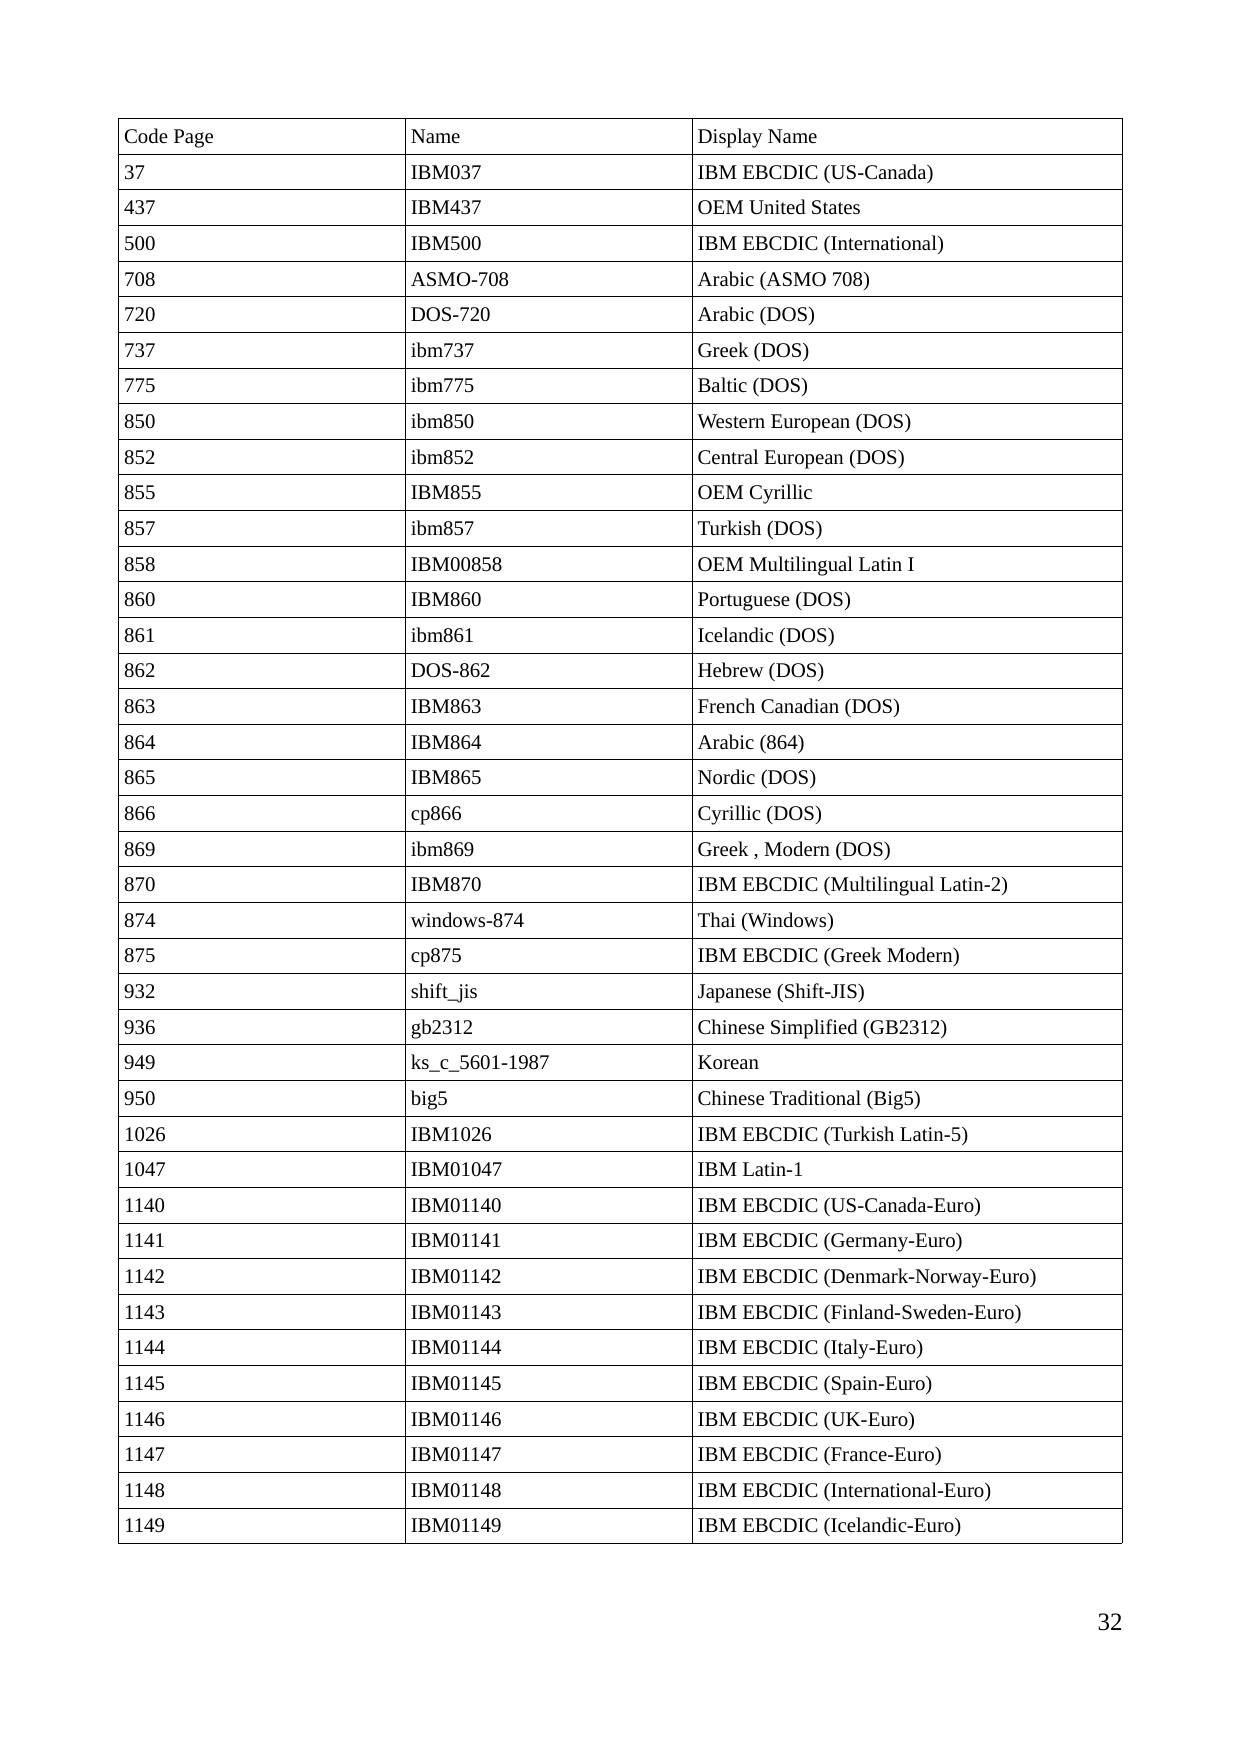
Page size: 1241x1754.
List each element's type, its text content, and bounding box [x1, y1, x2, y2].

table_cell IBM01144 [406, 1330, 692, 1365]
table_cell IBM037 [406, 155, 692, 189]
table_cell IBM EBCDIC (US-Canada) [693, 155, 1122, 189]
table_cell 720 [119, 297, 405, 332]
table_cell IBM01148 [406, 1473, 692, 1507]
table_cell IBM01047 [406, 1152, 692, 1187]
table_cell 861 [119, 618, 405, 652]
table_cell 870 [119, 867, 405, 902]
table_cell Portuguese (DOS) [693, 582, 1122, 617]
table_cell Baltic (DOS) [693, 369, 1122, 403]
table_cell ibm852 [406, 440, 692, 474]
table_cell IBM EBCDIC (US-Canada-Euro) [693, 1188, 1122, 1222]
table_cell IBM855 [406, 475, 692, 510]
table_cell IBM EBCDIC (Germany-Euro) [693, 1224, 1122, 1258]
table_cell IBM EBCDIC (Icelandic-Euro) [693, 1509, 1122, 1543]
table_cell 737 [119, 333, 405, 367]
table_cell IBM870 [406, 867, 692, 902]
table_cell 500 [119, 226, 405, 261]
table_cell 866 [119, 796, 405, 831]
table_cell 936 [119, 1010, 405, 1044]
table_cell IBM01143 [406, 1295, 692, 1329]
table_cell 950 [119, 1081, 405, 1116]
table_cell IBM01142 [406, 1259, 692, 1294]
table_cell 1145 [119, 1366, 405, 1401]
table_cell IBM Latin-1 [693, 1152, 1122, 1187]
table_cell Korean [693, 1045, 1122, 1080]
table_cell 863 [119, 689, 405, 724]
table_cell 1141 [119, 1224, 405, 1258]
table_cell Japanese (Shift-JIS) [693, 974, 1122, 1009]
table_cell 862 [119, 654, 405, 688]
table_cell IBM00858 [406, 547, 692, 581]
table_cell 1147 [119, 1437, 405, 1472]
table_cell DOS-720 [406, 297, 692, 332]
table_cell Greek (DOS) [693, 333, 1122, 367]
table_header Name [406, 119, 692, 154]
table_cell 858 [119, 547, 405, 581]
table_cell Arabic (ASMO 708) [693, 262, 1122, 296]
table_cell IBM01140 [406, 1188, 692, 1222]
table_cell Thai (Windows) [693, 903, 1122, 937]
table_cell IBM1026 [406, 1117, 692, 1151]
table_cell shift_jis [406, 974, 692, 1009]
table_cell IBM EBCDIC (Finland-Sweden-Euro) [693, 1295, 1122, 1329]
table_cell big5 [406, 1081, 692, 1116]
table_cell 932 [119, 974, 405, 1009]
table_cell 1047 [119, 1152, 405, 1187]
table_cell ks_c_5601-1987 [406, 1045, 692, 1080]
table_cell 855 [119, 475, 405, 510]
table_cell IBM EBCDIC (Spain-Euro) [693, 1366, 1122, 1401]
table_cell IBM EBCDIC (Greek Modern) [693, 939, 1122, 973]
table_cell Arabic (864) [693, 725, 1122, 759]
table_cell 869 [119, 832, 405, 866]
table_cell 864 [119, 725, 405, 759]
table_cell 1149 [119, 1509, 405, 1543]
table_cell 874 [119, 903, 405, 937]
table_cell IBM01147 [406, 1437, 692, 1472]
table_cell IBM EBCDIC (Italy-Euro) [693, 1330, 1122, 1365]
table_cell IBM EBCDIC (UK-Euro) [693, 1402, 1122, 1436]
table_cell Turkish (DOS) [693, 511, 1122, 546]
table_cell 949 [119, 1045, 405, 1080]
table_cell 860 [119, 582, 405, 617]
table_cell IBM EBCDIC (Turkish Latin-5) [693, 1117, 1122, 1151]
table_cell 437 [119, 190, 405, 225]
table_cell 1143 [119, 1295, 405, 1329]
table_cell French Canadian (DOS) [693, 689, 1122, 724]
table_cell 1142 [119, 1259, 405, 1294]
table_cell IBM EBCDIC (International-Euro) [693, 1473, 1122, 1507]
table_cell Icelandic (DOS) [693, 618, 1122, 652]
table_cell IBM EBCDIC (Denmark-Norway-Euro) [693, 1259, 1122, 1294]
table_cell OEM Multilingual Latin I [693, 547, 1122, 581]
table_cell 1146 [119, 1402, 405, 1436]
table_cell ibm737 [406, 333, 692, 367]
table_cell cp866 [406, 796, 692, 831]
table_cell 37 [119, 155, 405, 189]
table_cell IBM01149 [406, 1509, 692, 1543]
table_cell IBM EBCDIC (International) [693, 226, 1122, 261]
table_cell Greek , Modern (DOS) [693, 832, 1122, 866]
table_cell IBM01141 [406, 1224, 692, 1258]
table_cell IBM01145 [406, 1366, 692, 1401]
table_cell 1140 [119, 1188, 405, 1222]
table_cell windows-874 [406, 903, 692, 937]
table_cell 850 [119, 404, 405, 439]
table_cell Western European (DOS) [693, 404, 1122, 439]
table_cell 775 [119, 369, 405, 403]
table_cell ibm861 [406, 618, 692, 652]
table_cell IBM863 [406, 689, 692, 724]
table_cell 1148 [119, 1473, 405, 1507]
table_cell 708 [119, 262, 405, 296]
table_cell 1026 [119, 1117, 405, 1151]
table_cell IBM437 [406, 190, 692, 225]
table_cell gb2312 [406, 1010, 692, 1044]
table_cell 852 [119, 440, 405, 474]
table_cell IBM865 [406, 760, 692, 795]
table_cell IBM EBCDIC (Multilingual Latin-2) [693, 867, 1122, 902]
table_cell cp875 [406, 939, 692, 973]
table_cell Central European (DOS) [693, 440, 1122, 474]
table_cell IBM EBCDIC (France-Euro) [693, 1437, 1122, 1472]
table_cell DOS-862 [406, 654, 692, 688]
table_cell Cyrillic (DOS) [693, 796, 1122, 831]
table_cell ibm775 [406, 369, 692, 403]
table_cell ASMO-708 [406, 262, 692, 296]
table_cell 857 [119, 511, 405, 546]
table_cell 875 [119, 939, 405, 973]
table_cell IBM500 [406, 226, 692, 261]
table_cell OEM Cyrillic [693, 475, 1122, 510]
table_cell OEM United States [693, 190, 1122, 225]
table_cell Nordic (DOS) [693, 760, 1122, 795]
table_cell 865 [119, 760, 405, 795]
table_cell Chinese Simplified (GB2312) [693, 1010, 1122, 1044]
table_cell Chinese Traditional (Big5) [693, 1081, 1122, 1116]
table_cell IBM860 [406, 582, 692, 617]
table_cell ibm869 [406, 832, 692, 866]
table_header Code Page [119, 119, 405, 154]
table_cell IBM01146 [406, 1402, 692, 1436]
table_header Display Name [693, 119, 1122, 154]
table_cell ibm857 [406, 511, 692, 546]
table_cell 1144 [119, 1330, 405, 1365]
table_cell Hebrew (DOS) [693, 654, 1122, 688]
table_cell ibm850 [406, 404, 692, 439]
table_cell IBM864 [406, 725, 692, 759]
table_cell Arabic (DOS) [693, 297, 1122, 332]
